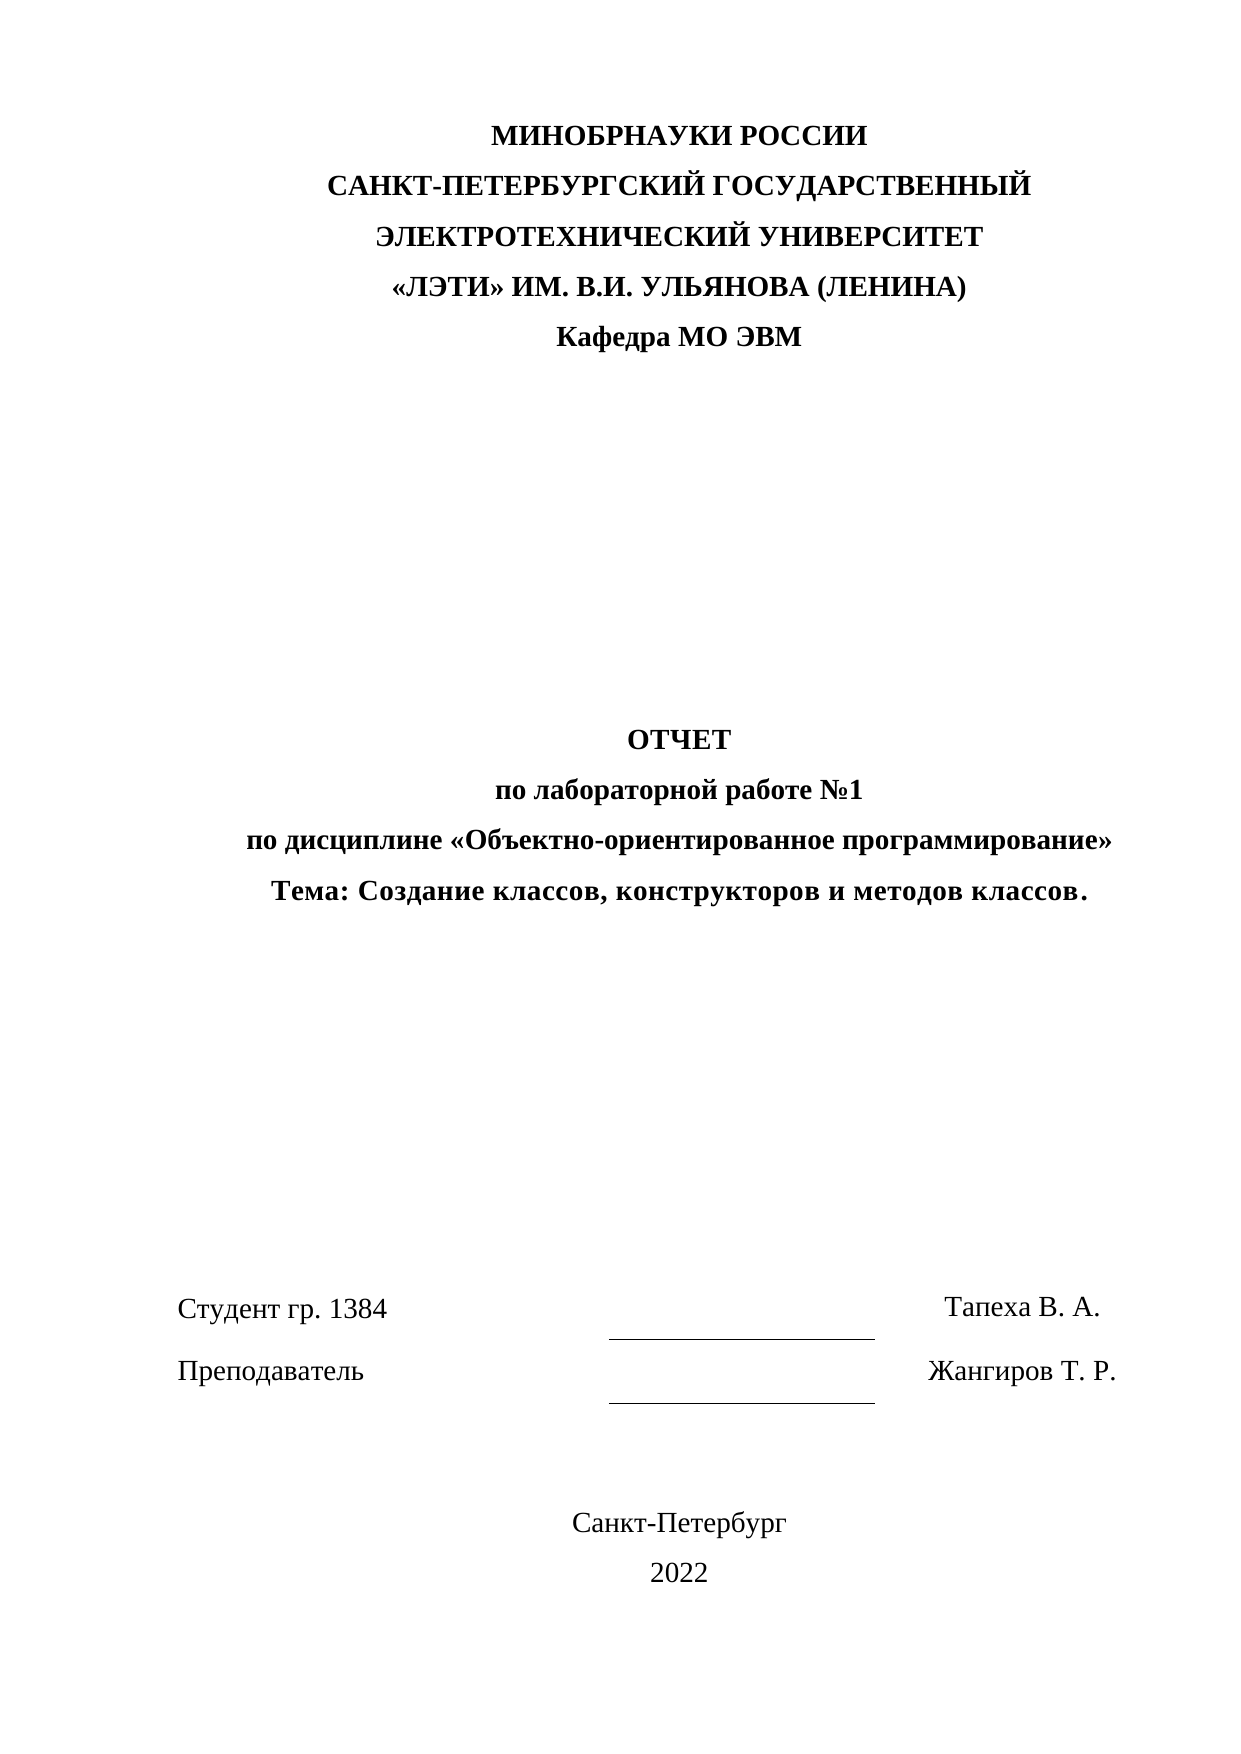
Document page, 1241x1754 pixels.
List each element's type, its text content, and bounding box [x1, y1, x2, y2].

text Кафедра МО ЭВМ [177, 319, 1181, 353]
table_header Тапеха В. А. [875, 1275, 1170, 1339]
text Санкт-Петербург [177, 1505, 1181, 1538]
table_header Студент гр. 1384 [166, 1275, 609, 1339]
text по лабораторной работе №1 [177, 772, 1181, 806]
text отчет [177, 722, 1181, 755]
text 2022 [177, 1555, 1181, 1589]
text «ЛЭТИ» им. В.И. Ульянова (Ленина) [177, 269, 1181, 303]
table_cell Жангиров Т. Р. [875, 1339, 1170, 1403]
text по дисциплине «Объектно-ориентированное программирование» [177, 822, 1181, 856]
text МИНОБРНАУКИ РОССИИ [177, 118, 1181, 152]
table_cell [609, 1340, 875, 1403]
text электротехнический университет [177, 219, 1181, 252]
table_cell Преподаватель [166, 1339, 609, 1403]
text Санкт-Петербургский государственный [177, 168, 1181, 202]
table_header [609, 1275, 875, 1339]
text Тема: Создание классов, конструкторов и методов классов. [177, 873, 1181, 906]
